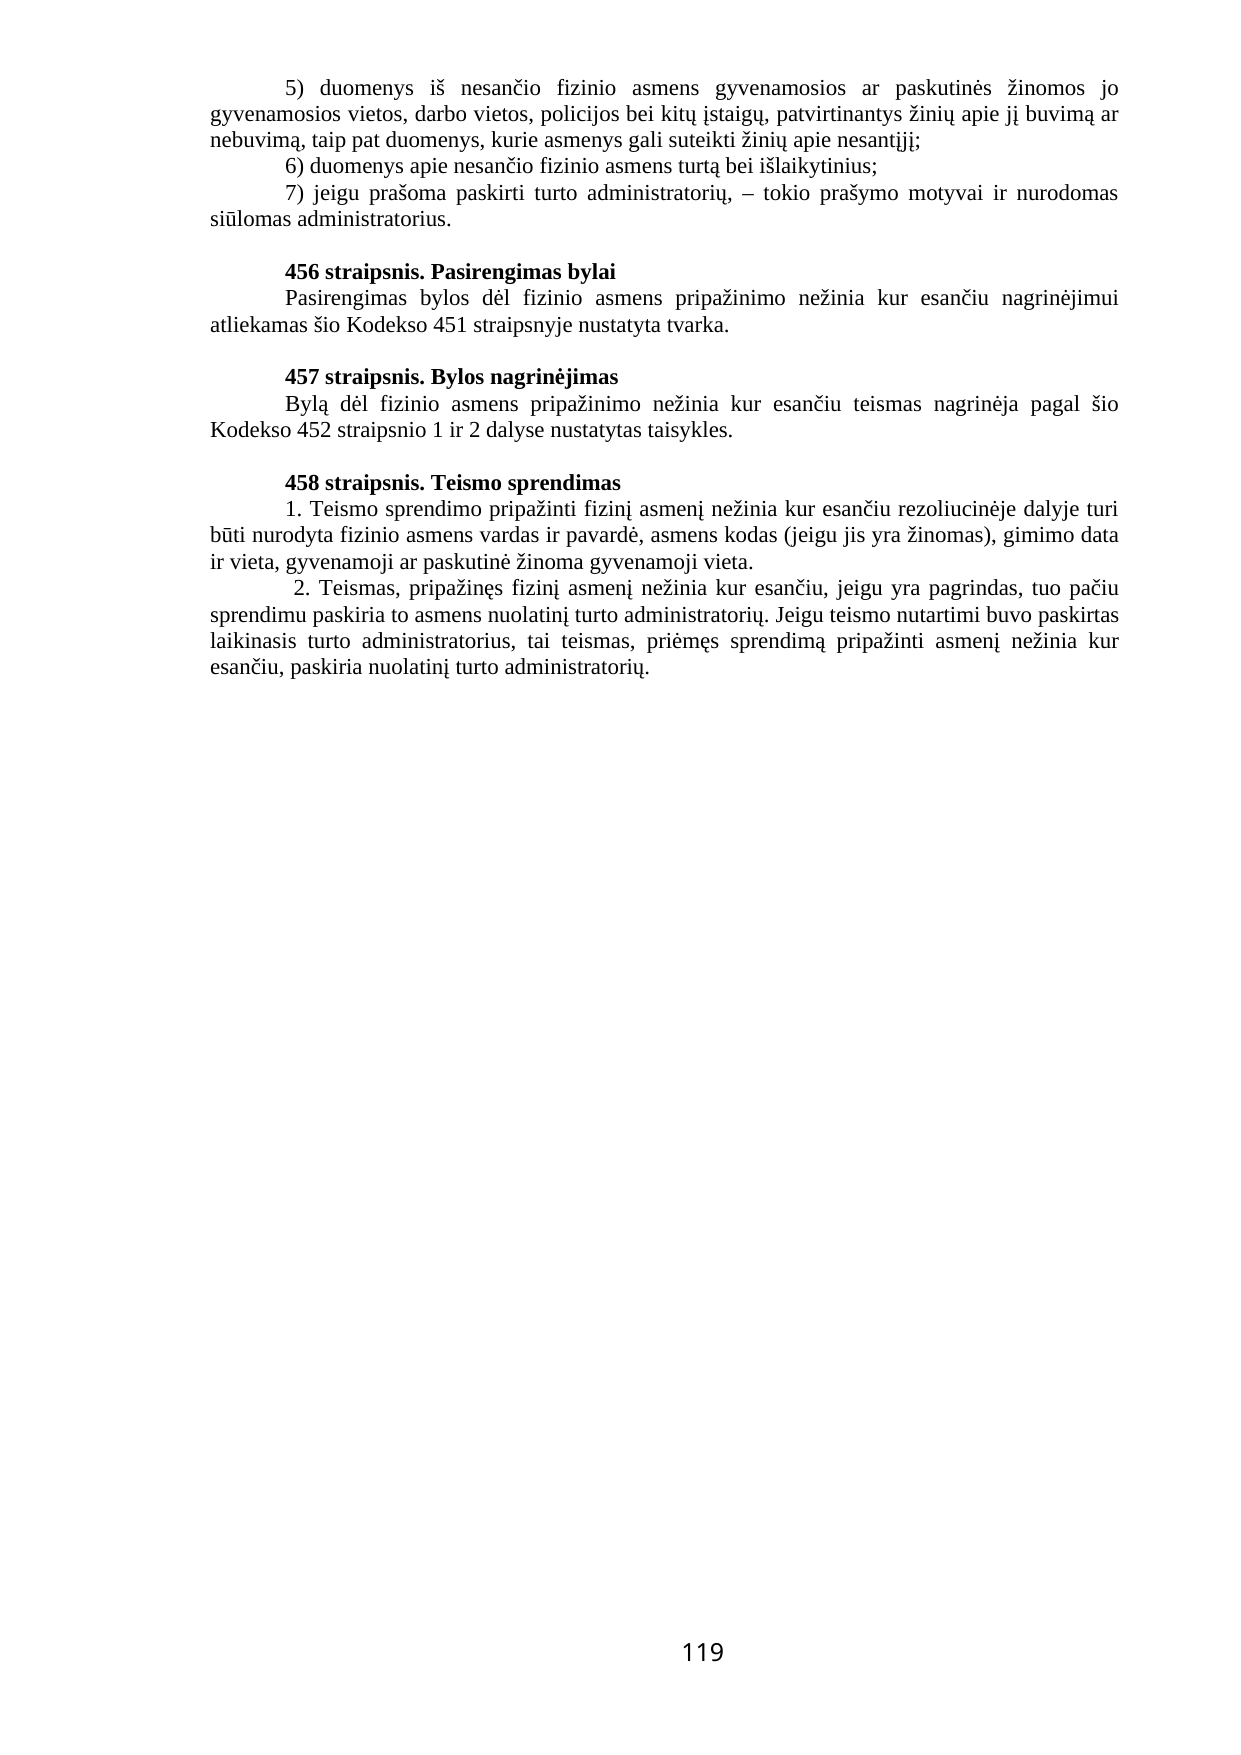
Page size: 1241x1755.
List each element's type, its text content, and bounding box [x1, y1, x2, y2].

text Pasirengimas bylos dėl fizinio asmens pripažinimo nežinia kur esančiu nagrinėjimui atliekamas šio Kodekso 451 straipsnyje nustatyta tvarka. [210, 284, 1120, 337]
text 6) duomenys apie nesančio fizinio asmens turtą bei išlaikytinius; [210, 153, 1120, 179]
text 5) duomenys iš nesančio fizinio asmens gyvenamosios ar paskutinės žinomos jo gyvenamosios vietos, darbo vietos, policijos bei kitų įstaigų, patvirtinantys žinių apie jį buvimą ar nebuvimą, taip pat duomenys, kurie asmenys gali suteikti žinių apie nesantįjį; [210, 73, 1120, 153]
text 458 straipsnis. Teismo sprendimas [210, 469, 1120, 495]
text 456 straipsnis. Pasirengimas bylai [210, 258, 1120, 284]
text Bylą dėl fizinio asmens pripažinimo nežinia kur esančiu teismas nagrinėja pagal šio Kodekso 452 straipsnio 1 ir 2 dalyse nustatytas taisykles. [210, 390, 1120, 442]
text 7) jeigu prašoma paskirti turto administratorių, – tokio prašymo motyvai ir nurodomas siūlomas administratorius. [210, 179, 1120, 232]
text 457 straipsnis. Bylos nagrinėjimas [210, 363, 1120, 390]
text 1. Teismo sprendimo pripažinti fizinį asmenį nežinia kur esančiu rezoliucinėje dalyje turi būti nurodyta fizinio asmens vardas ir pavardė, asmens kodas (jeigu jis yra žinomas), gimimo data ir vieta, gyvenamoji ar paskutinė žinoma gyvenamoji vieta. [210, 495, 1120, 574]
text 2. Teismas, pripažinęs fizinį asmenį nežinia kur esančiu, jeigu yra pagrindas, tuo pačiu sprendimu paskiria to asmens nuolatinį turto administratorių. Jeigu teismo nutartimi buvo paskirtas laikinasis turto administratorius, tai teismas, priėmęs sprendimą pripažinti asmenį nežinia kur esančiu, paskiria nuolatinį turto administratorių. [210, 574, 1120, 680]
